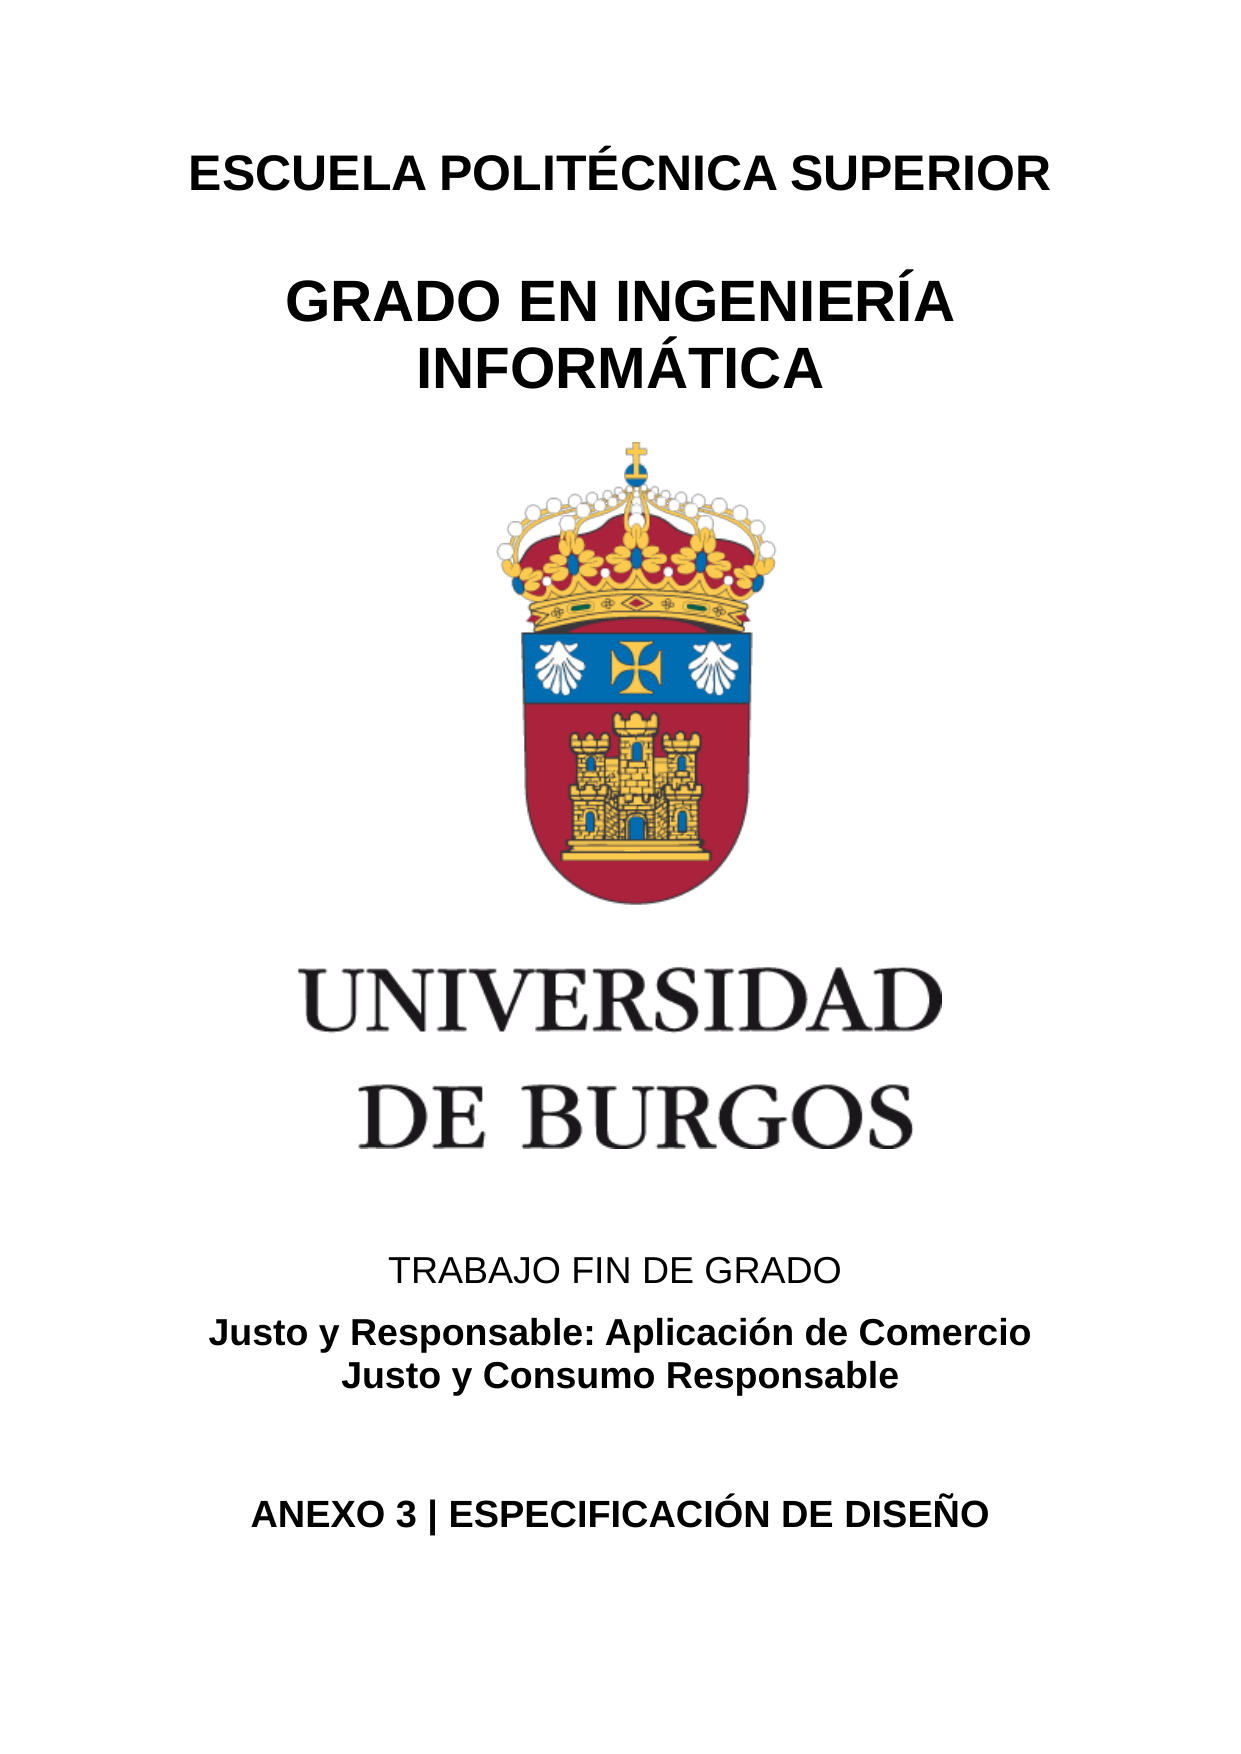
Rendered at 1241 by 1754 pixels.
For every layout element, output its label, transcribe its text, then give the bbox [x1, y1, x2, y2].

title GRADO EN INGENIERÍA INFORMÁTICA [118, 267, 1122, 401]
title ESCUELA POLITÉCNICA SUPERIOR [118, 143, 1122, 201]
subtitle ANEXO 3 | ESPECIFICACIÓN DE DISEÑO [118, 1492, 1122, 1535]
subtitle TRABAJO FIN DE GRADO [118, 1248, 1122, 1292]
picture [298, 442, 942, 1149]
subtitle Justo y Responsable: Aplicación de Comercio Justo y Consumo Responsable [118, 1310, 1122, 1397]
